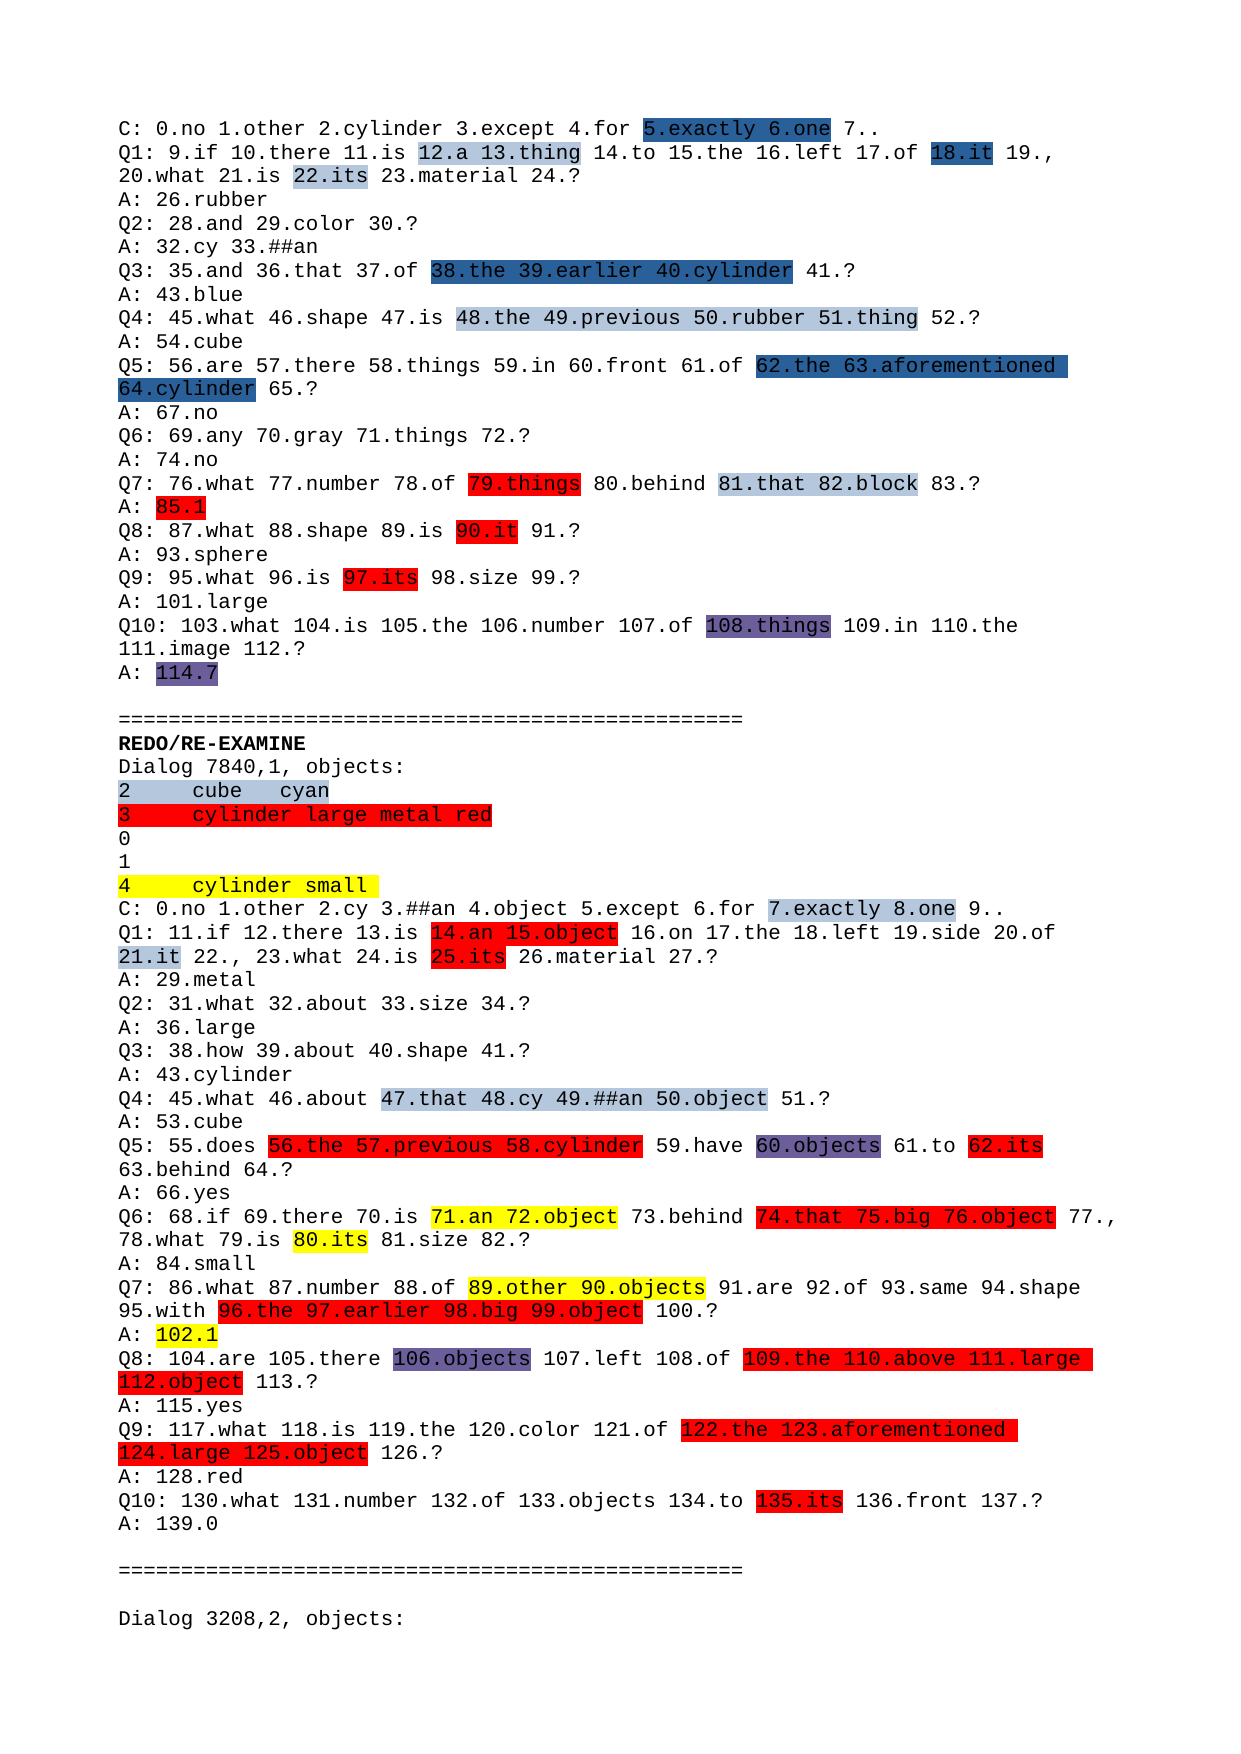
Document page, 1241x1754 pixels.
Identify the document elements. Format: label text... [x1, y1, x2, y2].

text C: 0.no 1.other 2.cylinder 3.except 4.for 5.exactly 6.one 7.. Q1: 9.if 10.there 11.is 12.a 13.thing 14.to 15.the 16.left 17.of 18.it 19., 20.what 21.is 22.its 23.material 24.? A: 26.rubber Q2: 28.and 29.color 30.? A: 32.cy 33.##an Q3: 35.and 36.that 37.of 38.the 39.earlier 40.cylinder 41.? A: 43.blue Q4: 45.what 46.shape 47.is 48.the 49.previous 50.rubber 51.thing 52.? A: 54.cube Q5: 56.are 57.there 58.things 59.in 60.front 61.of 62.the 63.aforementioned 64.cylinder 65.? A: 67.no Q6: 69.any 70.gray 71.things 72.? A: 74.no Q7: 76.what 77.number 78.of 79.things 80.behind 81.that 82.block 83.? A: 85.1 Q8: 87.what 88.shape 89.is 90.it 91.? A: 93.sphere Q9: 95.what 96.is 97.its 98.size 99.? A: 101.large Q10: 103.what 104.is 105.the 106.number 107.of 108.things 109.in 110.the 111.image 112.? A: 114.7 ================================================== REDO/RE-EXAMINE Dialog 7840,1, objects: 2 cube cyan 3 cylinder large metal red 0 1 4 cylinder small C: 0.no 1.other 2.cy 3.##an 4.object 5.except 6.for 7.exactly 8.one 9.. Q1: 11.if 12.there 13.is 14.an 15.object 16.on 17.the 18.left 19.side 20.of 21.it 22., 23.what 24.is 25.its 26.material 27.? A: 29.metal Q2: 31.what 32.about 33.size 34.? A: 36.large Q3: 38.how 39.about 40.shape 41.? A: 43.cylinder Q4: 45.what 46.about 47.that 48.cy 49.##an 50.object 51.? A: 53.cube Q5: 55.does 56.the 57.previous 58.cylinder 59.have 60.objects 61.to 62.its 63.behind 64.? A: 66.yes Q6: 68.if 69.there 70.is 71.an 72.object 73.behind 74.that 75.big 76.object 77., 78.what 79.is 80.its 81.size 82.? A: 84.small Q7: 86.what 87.number 88.of 89.other 90.objects 91.are 92.of 93.same 94.shape 95.with 96.the 97.earlier 98.big 99.object 100.? A: 102.1 Q8: 104.are 105.there 106.objects 107.left 108.of 109.the 110.above 111.large 112.object 113.? A: 115.yes Q9: 117.what 118.is 119.the 120.color 121.of 122.the 123.aforementioned 124.large 125.object 126.? A: 128.red Q10: 130.what 131.number 132.of 133.objects 134.to 135.its 136.front 137.? A: 139.0 ================================================== Dialog 3208,2, objects: [118, 118, 1122, 1631]
